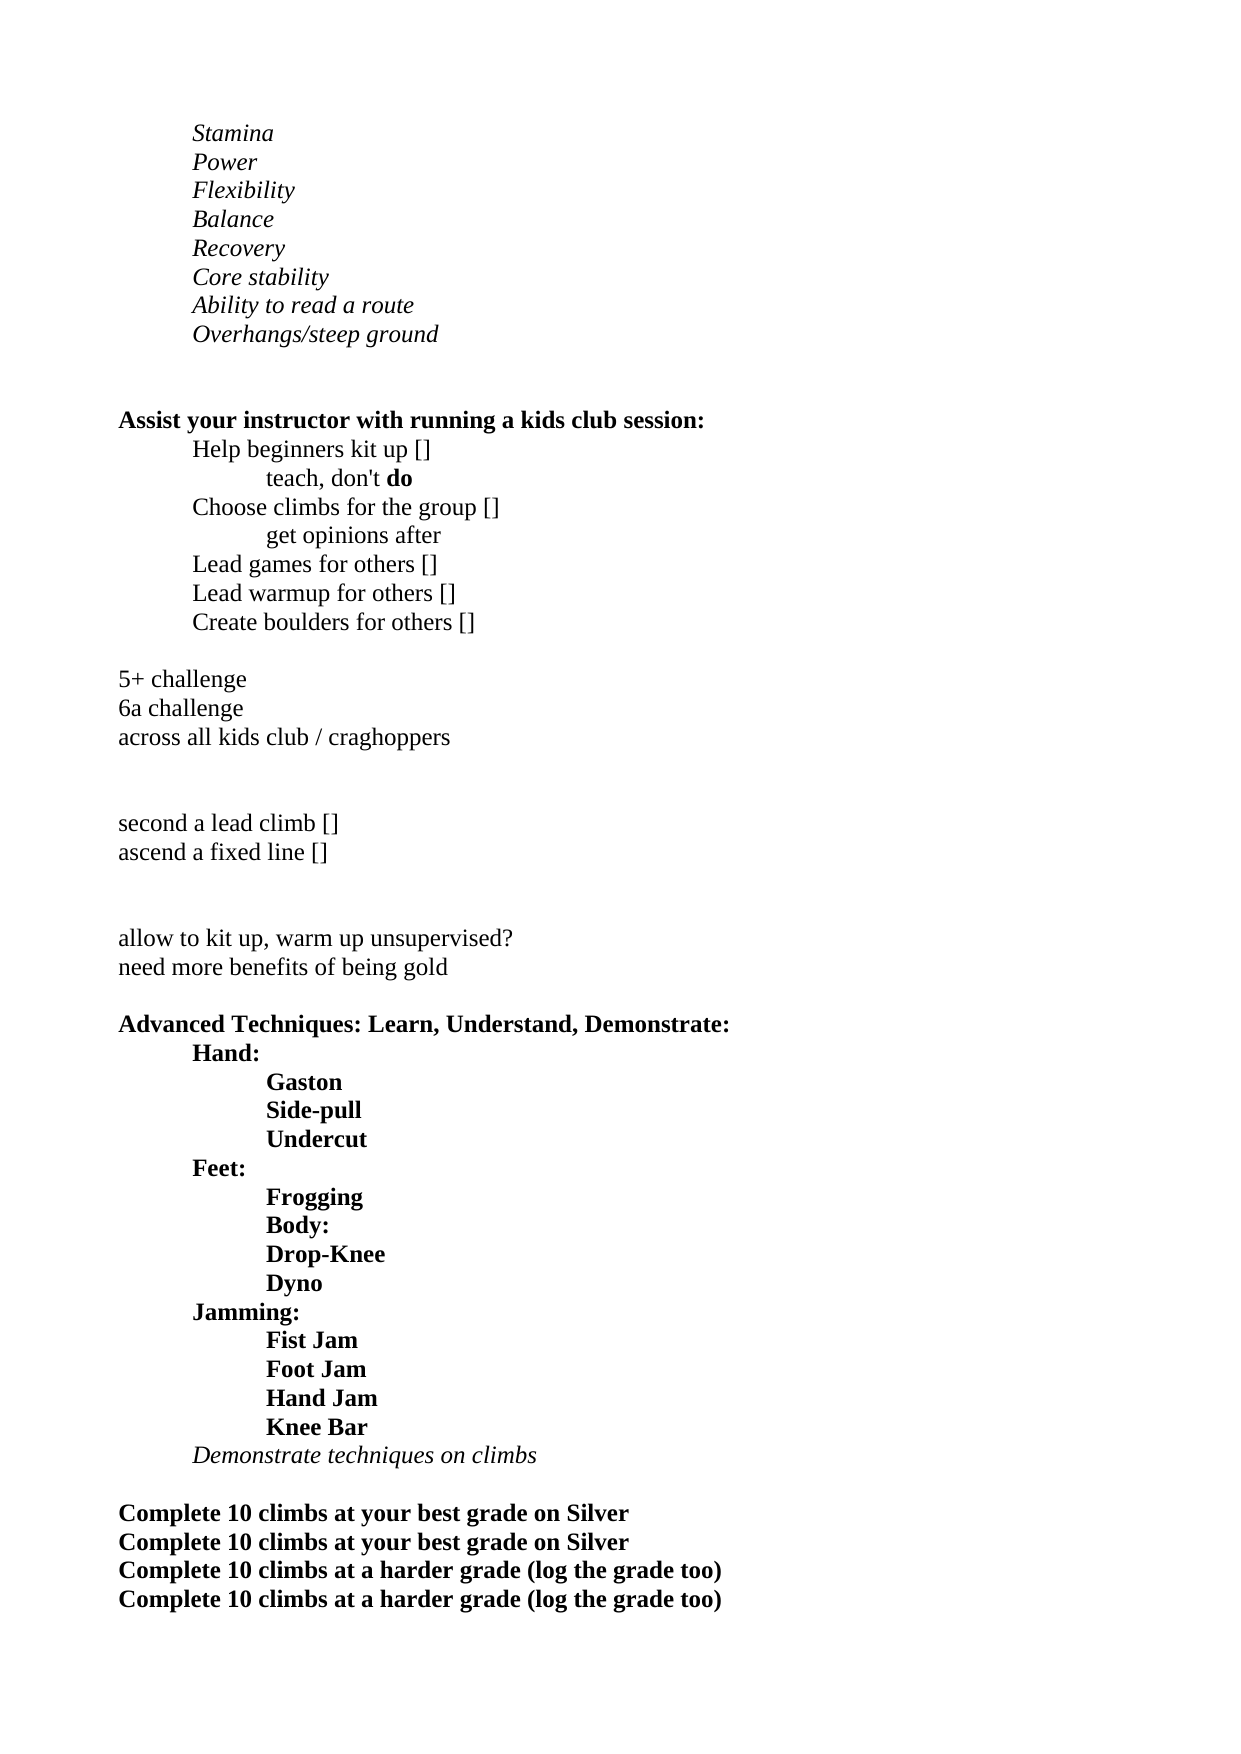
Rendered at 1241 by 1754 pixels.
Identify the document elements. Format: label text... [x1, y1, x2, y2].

text Demonstrate techniques on climbs [192, 1441, 1122, 1469]
text Choose climbs for the group [] [192, 492, 1122, 521]
text Hand: [192, 1038, 1122, 1067]
text need more benefits of being gold [118, 952, 1122, 981]
text Complete 10 climbs at your best grade on Silver [118, 1527, 1122, 1556]
text Stamina [192, 118, 1122, 147]
text Fist Jam [266, 1326, 1122, 1354]
text get opinions after [266, 521, 1122, 549]
text Feet: [192, 1153, 1122, 1182]
text across all kids club / craghoppers [118, 722, 1122, 751]
text Complete 10 climbs at a harder grade (log the grade too) [118, 1584, 1122, 1613]
text Assist your instructor with running a kids club session: [118, 406, 1122, 434]
text Lead games for others [] [192, 549, 1122, 578]
text Flexibility [192, 176, 1122, 204]
text Overhangs/steep ground [192, 319, 1122, 348]
text Complete 10 climbs at your best grade on Silver [118, 1498, 1122, 1527]
text Complete 10 climbs at a harder grade (log the grade too) [118, 1556, 1122, 1584]
text Help beginners kit up [] [192, 434, 1122, 463]
text Side-pull [266, 1096, 1122, 1124]
text Balance [192, 204, 1122, 233]
text Gaston [266, 1067, 1122, 1096]
text 6a challenge [118, 693, 1122, 722]
text second a lead climb [] [118, 808, 1122, 837]
text Power [192, 147, 1122, 176]
text Dyno [266, 1268, 1122, 1297]
text Knee Bar [266, 1412, 1122, 1441]
text Undercut [266, 1124, 1122, 1153]
text Core stability [192, 262, 1122, 291]
text Create boulders for others [] [192, 607, 1122, 636]
text Recovery [192, 233, 1122, 262]
text Lead warmup for others [] [192, 578, 1122, 607]
text Body: [266, 1211, 1122, 1239]
text 5+ challenge [118, 664, 1122, 693]
text Foot Jam [266, 1354, 1122, 1383]
text Hand Jam [266, 1383, 1122, 1412]
text Drop-Knee [266, 1239, 1122, 1268]
text Jamming: [192, 1297, 1122, 1326]
text teach, don't do [266, 463, 1122, 492]
text ascend a fixed line [] [118, 837, 1122, 866]
text Advanced Techniques: Learn, Understand, Demonstrate: [118, 1009, 1122, 1038]
text Ability to read a route [192, 291, 1122, 319]
text allow to kit up, warm up unsupervised? [118, 923, 1122, 952]
text Frogging [266, 1182, 1122, 1211]
